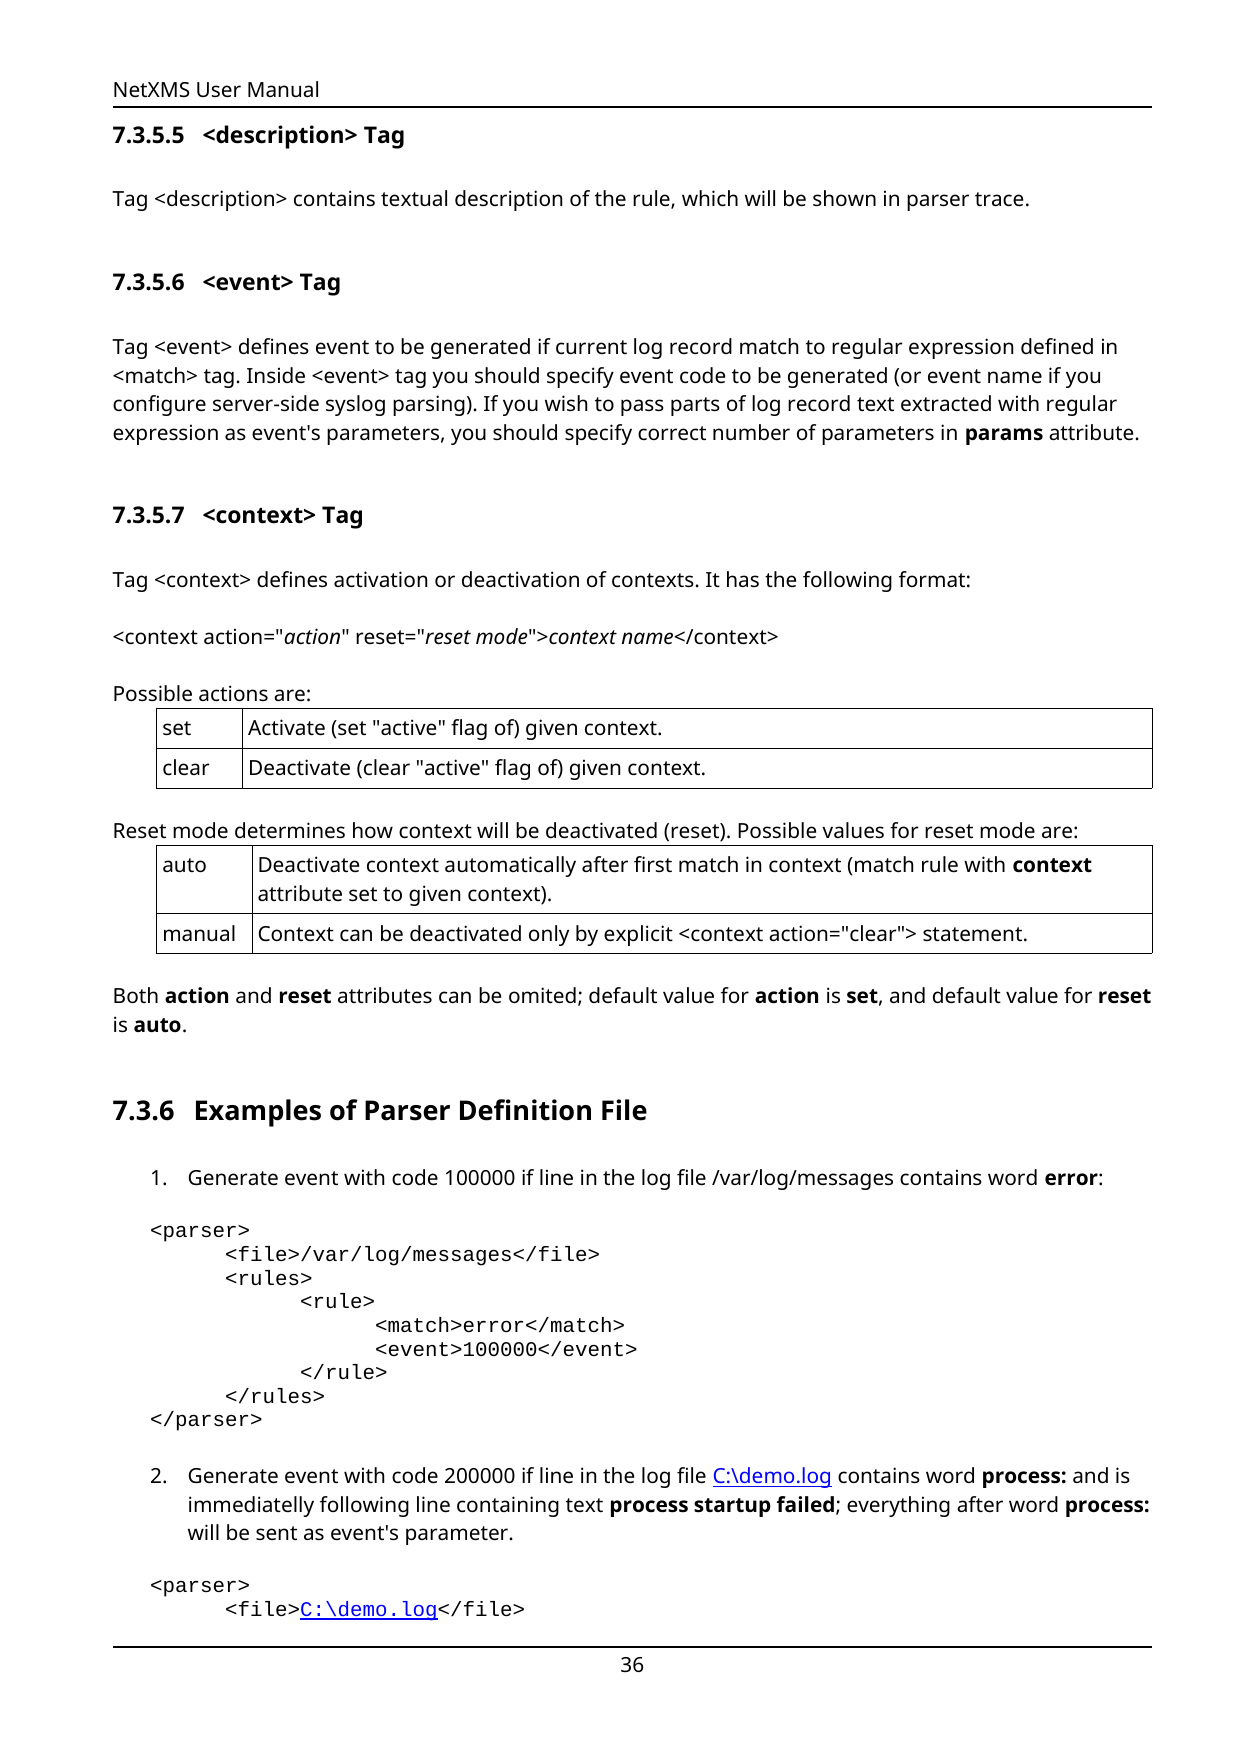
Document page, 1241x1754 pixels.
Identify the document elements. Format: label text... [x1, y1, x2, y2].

text Tag <event> defines event to be generated if current log record match to regular expression defined in <match> tag. Inside <event> tag you should specify event code to be generated (or event name if you configure server-side syslog parsing). If you wish to pass parts of log record text extracted with regular expression as event's parameters, you should specify correct number of parameters in params attribute. [112, 332, 1152, 446]
text <rule> [150, 1291, 1152, 1315]
table_header auto [157, 846, 252, 913]
text </rule> [150, 1362, 1152, 1386]
table_cell clear [157, 749, 242, 788]
text Tag <context> defines activation or deactivation of contexts. It has the following format: [112, 565, 1152, 594]
text <rules> [150, 1268, 1152, 1291]
text <file>/var/log/messages</file> [150, 1244, 1152, 1268]
subtitle <description> Tag [112, 118, 1152, 150]
subtitle <context> Tag [112, 499, 1152, 531]
subtitle <event> Tag [112, 266, 1152, 298]
table_cell Deactivate (clear "active" flag of) given context. [243, 749, 1152, 788]
table_cell manual [157, 914, 252, 953]
text Tag <description> contains textual description of the rule, which will be shown in parser trace. [112, 184, 1152, 213]
text <parser> [150, 1220, 1152, 1244]
text <event>100000</event> [150, 1338, 1152, 1362]
subtitle Examples of Parser Definition File [112, 1092, 1152, 1129]
table_header Deactivate context automatically after first match in context (match rule with context attribute set to given context). [253, 846, 1152, 913]
table_header set [157, 709, 242, 748]
text <parser> [150, 1575, 1152, 1599]
text </parser> [150, 1409, 1152, 1433]
text <file>C:\demo.log</file> [150, 1599, 1152, 1623]
list Generate event with code 100000 if line in the log file /var/log/messages contains word error: [150, 1163, 1152, 1192]
text <context action="action" reset="reset mode">context name</context> [112, 622, 1152, 651]
text Reset mode determines how context will be deactivated (reset). Possible values for reset mode are: [112, 816, 1152, 844]
text <match>error</match> [150, 1315, 1152, 1338]
text Possible actions are: [112, 679, 1152, 708]
text </rules> [150, 1386, 1152, 1409]
text Both action and reset attributes can be omited; default value for action is set, and default value for reset is auto. [112, 982, 1152, 1038]
table_header Activate (set "active" flag of) given context. [243, 709, 1152, 748]
list Generate event with code 200000 if line in the log file C:\demo.log contains word process: and is immediatelly following line containing text process startup failed; everything after word process: will be sent as event's parameter. [150, 1462, 1152, 1547]
table_cell Context can be deactivated only by explicit <context action="clear"> statement. [253, 914, 1152, 953]
